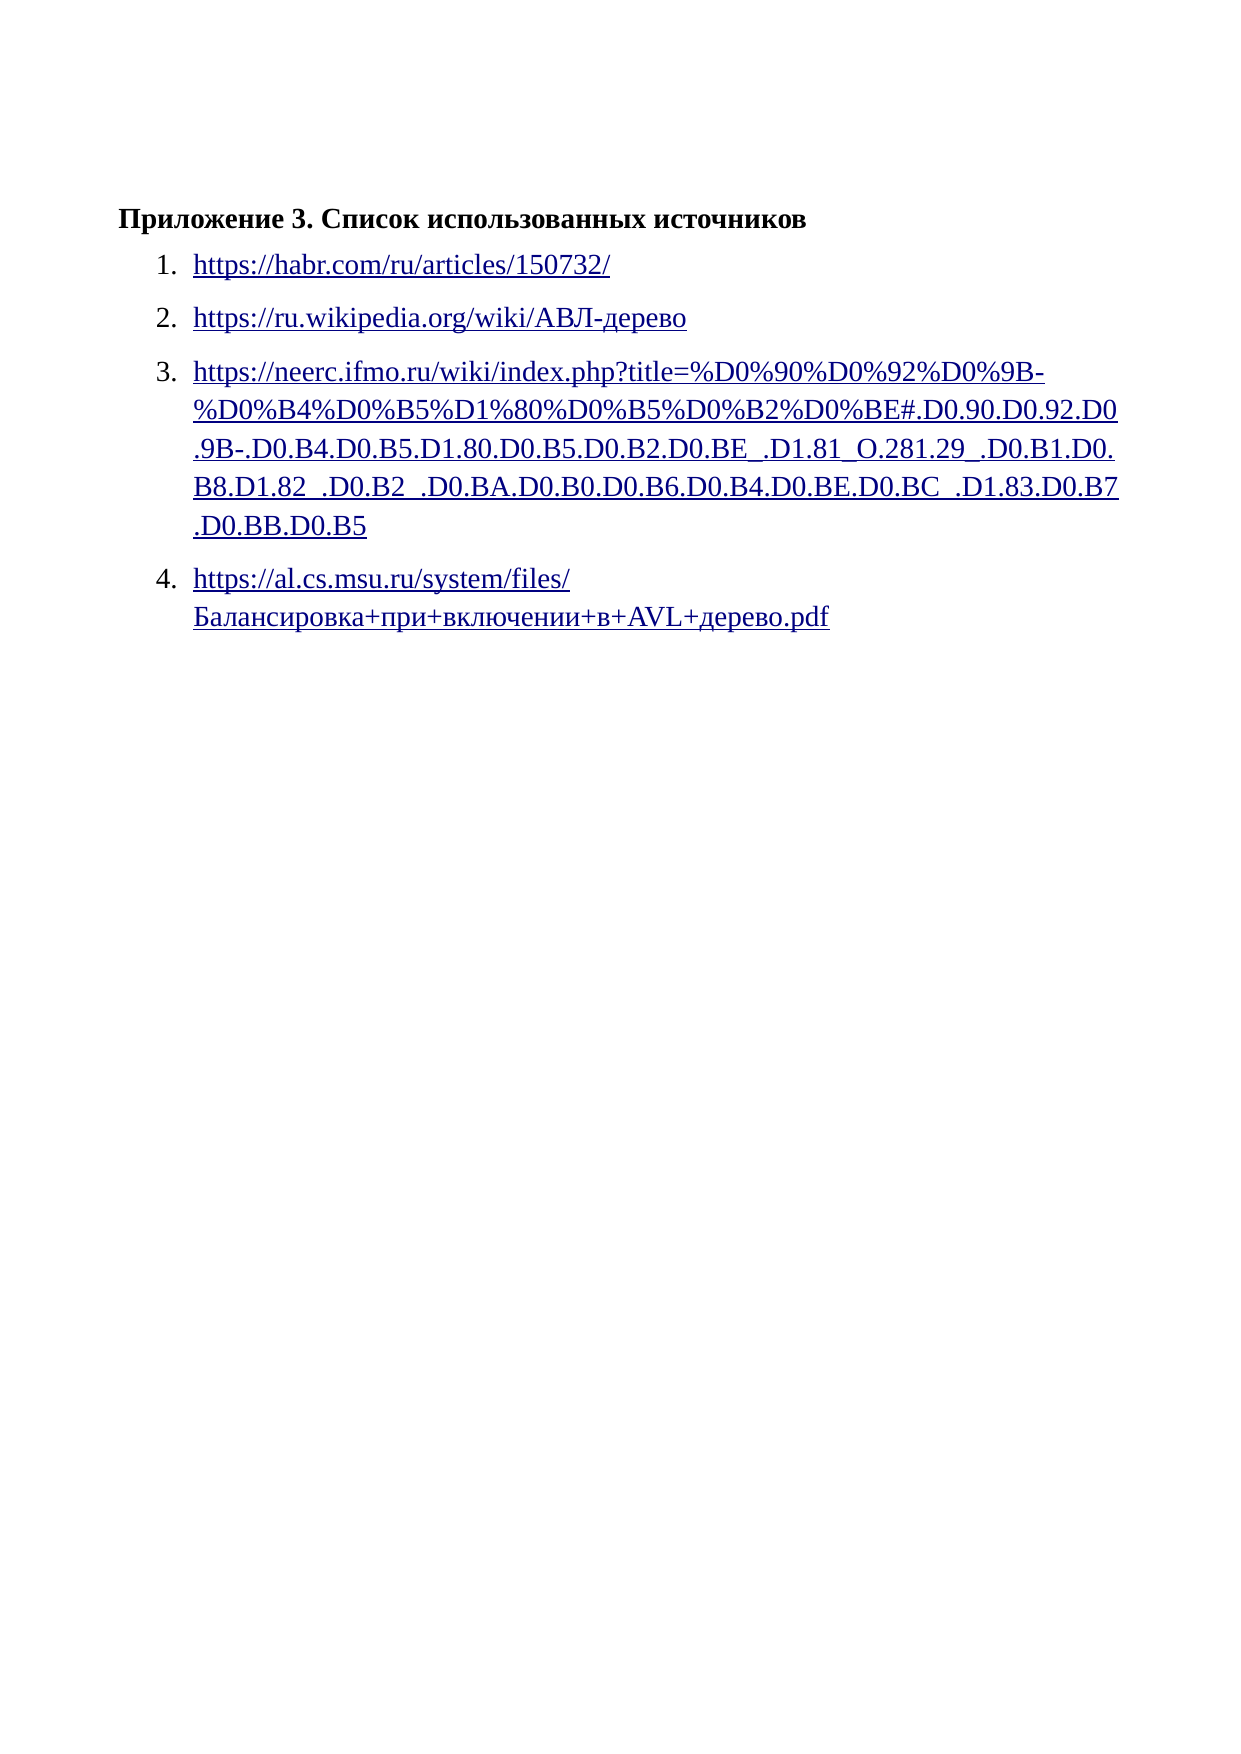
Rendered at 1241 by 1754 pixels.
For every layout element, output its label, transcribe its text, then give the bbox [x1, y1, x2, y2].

list https://ru.wikipedia.org/wiki/АВЛ-дерево [156, 301, 1122, 334]
list https://neerc.ifmo.ru/wiki/index.php?title=%D0%90%D0%92%D0%9B-%D0%B4%D0%B5%D1%80%D0%B5%D0%B2%D0%BE#.D0.90.D0.92.D0.9B-.D0.B4.D0.B5.D1.80.D0.B5.D0.B2.D0.BE_.D1.81_O.281.29_.D0.B1.D0.B8.D1.82_.D0.B2_.D0.BA.D0.B0.D0.B6.D0.B4.D0.BE.D0.BC_.D1.83.D0.B7.D0.BB.D0.B5 [156, 354, 1122, 541]
list https://al.cs.msu.ru/system/files/Балансировка+при+включении+в+AVL+дерево.pdf [156, 561, 1122, 633]
list https://habr.com/ru/articles/150732/ [156, 247, 1122, 281]
subtitle Приложение 3. Список использованных источников [118, 201, 1122, 235]
